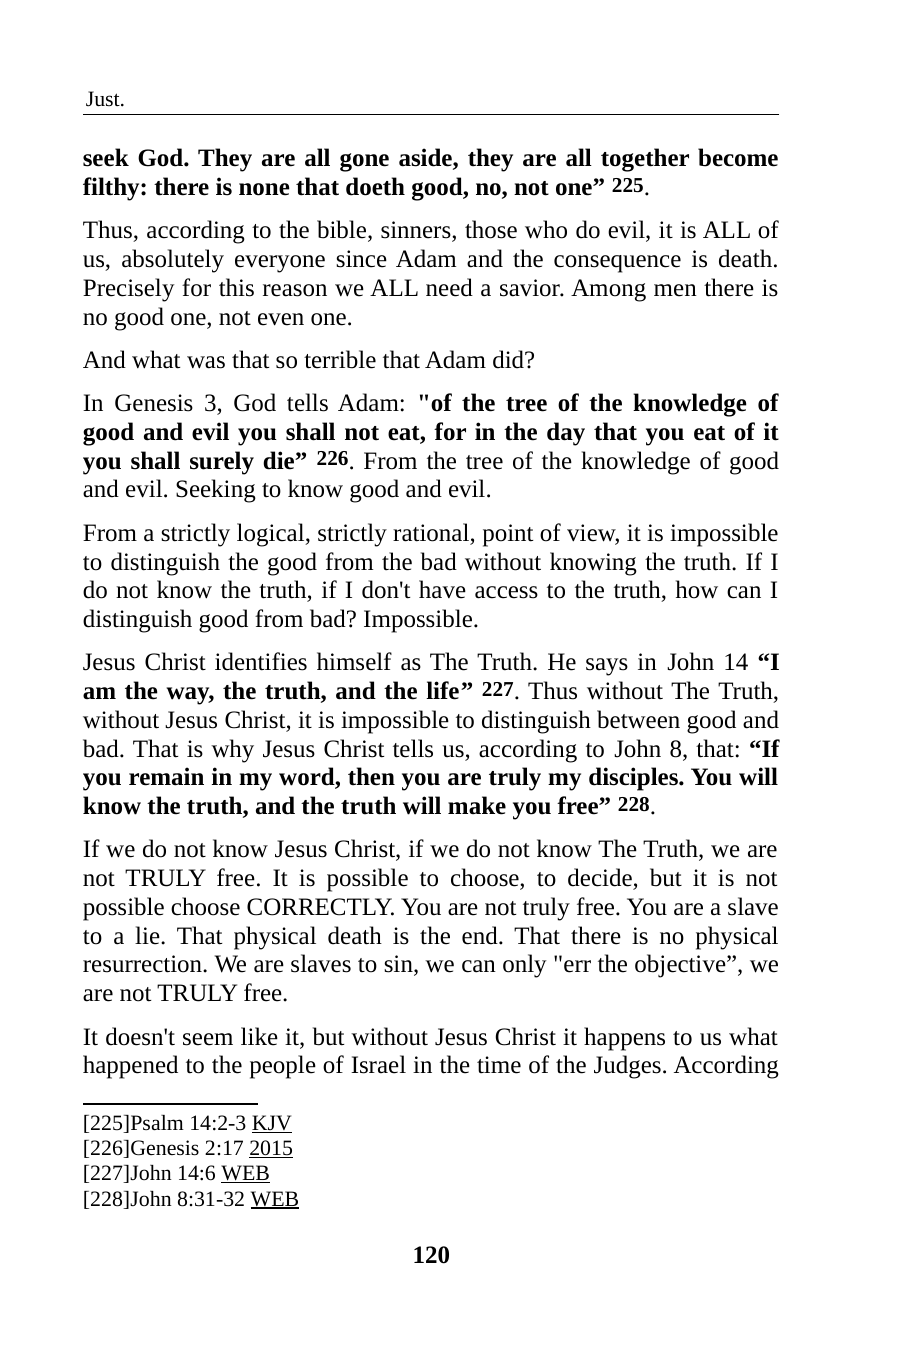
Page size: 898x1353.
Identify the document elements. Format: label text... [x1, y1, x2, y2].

text seek God. They are all gone aside, they are all together become filthy: there is none that doeth good, no, not one” . [83, 143, 779, 201]
text If we do not know Jesus Christ, if we do not know The Truth, we are not TRULY free. It is possible to choose, to decide, but it is not possible choose CORRECTLY. You are not truly free. You are a slave to a lie. That physical death is the end. That there is no physical resurrection. We are slaves to sin, we can only "err the objective”, we are not TRULY free. [83, 834, 779, 1007]
text Psalm 14:2-3 KJV [83, 1110, 779, 1135]
text John 14:6 WEB [83, 1160, 779, 1186]
text Genesis 2:17 2015 [83, 1135, 779, 1160]
text From a strictly logical, strictly rational, point of view, it is impossible to distinguish the good from the bad without knowing the truth. If I do not know the truth, if I don't have access to the truth, how can I distinguish good from bad? Impossible. [83, 518, 779, 633]
text It doesn't seem like it, but without Jesus Christ it happens to us what happened to the people of Israel in the time of the Judges. According [83, 1022, 779, 1079]
text Thus, according to the bible, sinners, those who do evil, it is ALL of us, absolutely everyone since Adam and the consequence is death. Precisely for this reason we ALL need a savior. Among men there is no good one, not even one. [83, 215, 779, 330]
text John 8:31-32 WEB [83, 1186, 779, 1211]
text In Genesis 3, God tells Adam: "of the tree of the knowledge of good and evil you shall not eat, for in the day that you eat of it you shall surely die” . From the tree of the knowledge of good and evil. Seeking to know good and evil. [83, 388, 779, 503]
text And what was that so terrible that Adam did? [83, 345, 779, 374]
text Jesus Christ identifies himself as The Truth. He says in John 14 “I am the way, the truth, and the life” . Thus without The Truth, without Jesus Christ, it is impossible to distinguish between good and bad. That is why Jesus Christ tells us, according to John 8, that: “If you remain in my word, then you are truly my disciples. You will know the truth, and the truth will make you free” . [83, 647, 779, 820]
